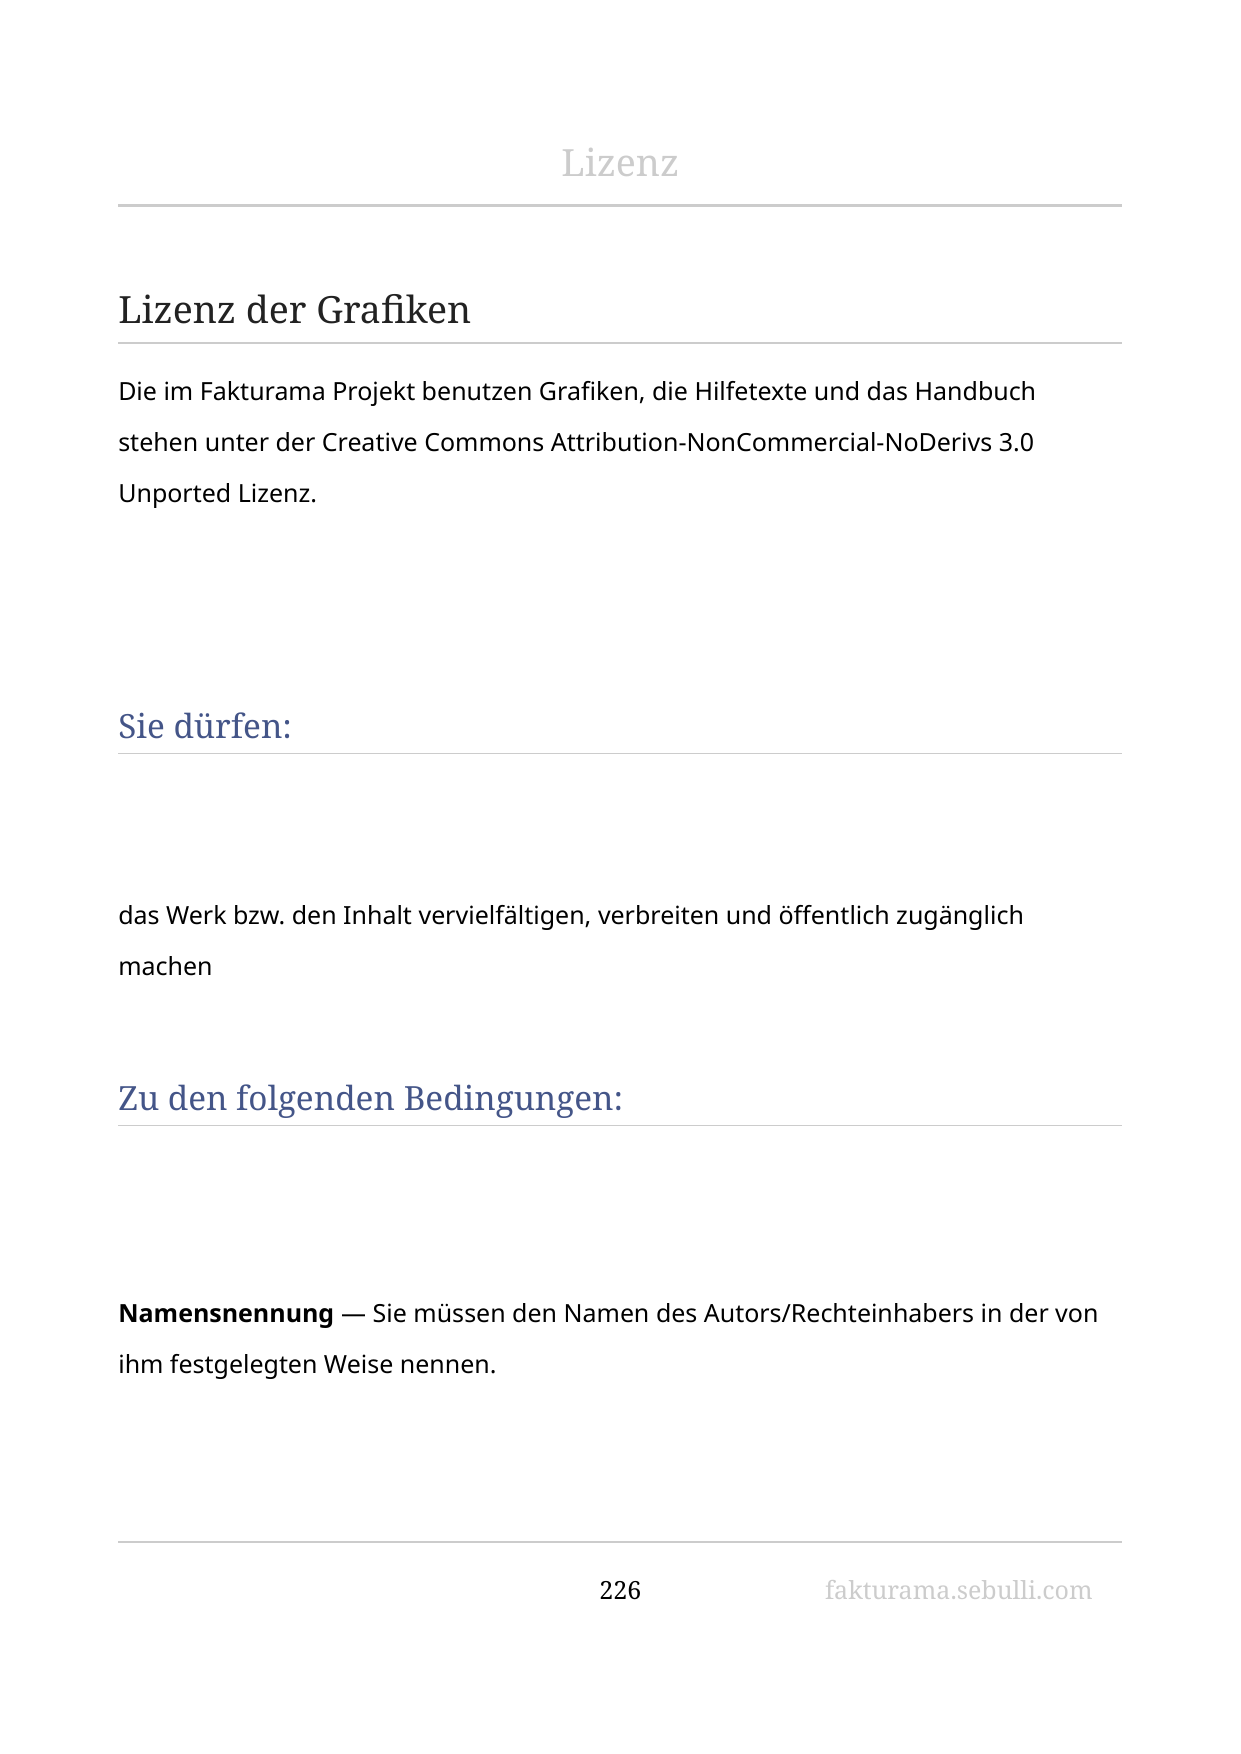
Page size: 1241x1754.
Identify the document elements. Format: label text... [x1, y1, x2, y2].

subtitle Lizenz der Grafiken [118, 283, 1122, 342]
text Namensnennung — Sie müssen den Namen des Autors/Rechteinhabers in der von ihm festgelegten Weise nennen. [118, 1295, 1122, 1380]
text Die im Fakturama Projekt benutzen Grafiken, die Hilfetexte und das Handbuch stehen unter der Creative Commons Attribution-NonCommercial-NoDerivs 3.0 Unported Lizenz. [118, 373, 1122, 509]
subtitle Sie dürfen: [118, 703, 1122, 753]
text das Werk bzw. den Inhalt vervielfältigen, verbreiten und öffentlich zugänglich machen [118, 897, 1122, 983]
subtitle Zu den folgenden Bedingungen: [118, 1074, 1122, 1125]
